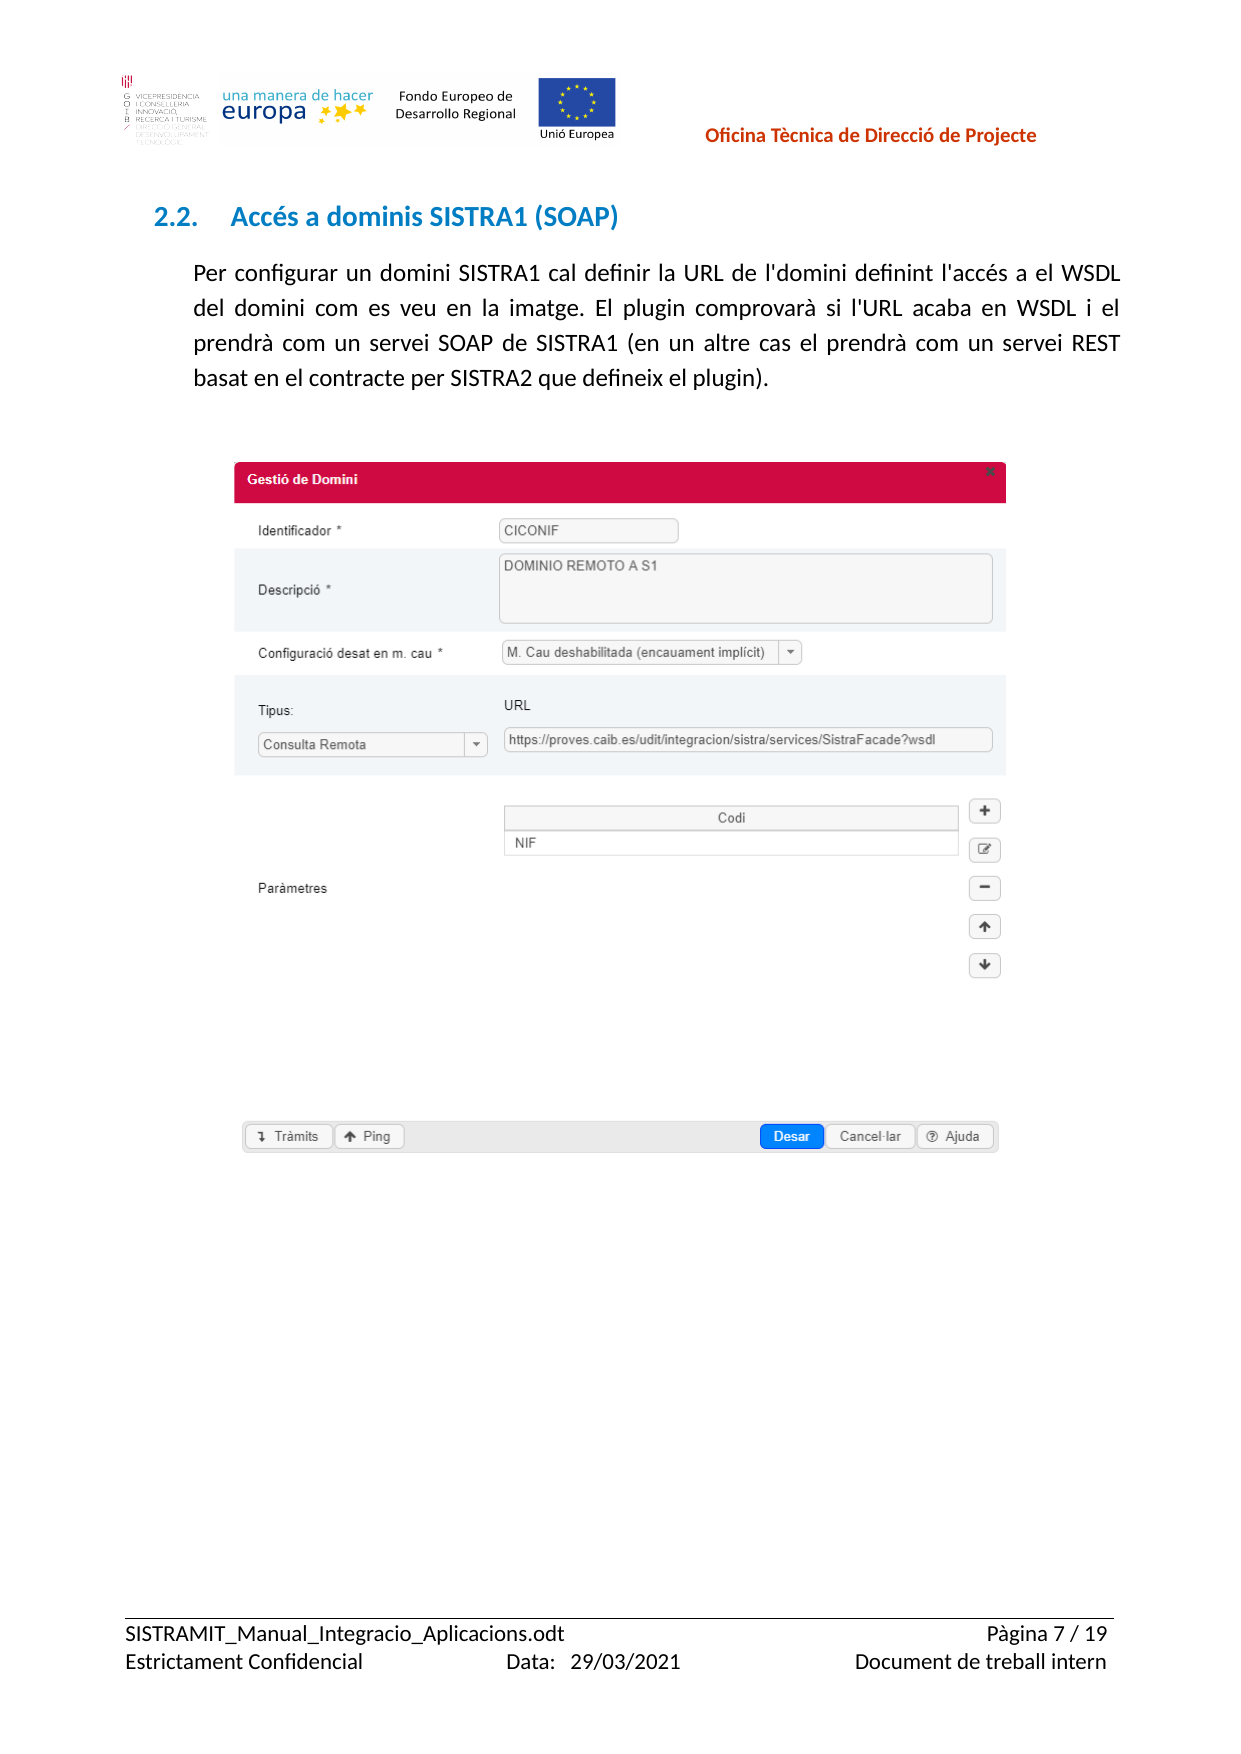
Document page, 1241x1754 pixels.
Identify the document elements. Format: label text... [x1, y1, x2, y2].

text Per configurar un domini SISTRA1 cal definir la URL de l'domini definint l'accés a el WSDL del domini com es veu en la imatge. El plugin comprovarà si l'URL acaba en WSDL i el prendrà com un servei SOAP de SISTRA1 (en un altre cas el prendrà com un servei REST basat en el contracte per SISTRA2 que defineix el plugin). [193, 258, 1122, 393]
subtitle Accés a dominis SISTRA1 (SOAP) [153, 198, 1122, 234]
picture [118, 73, 213, 147]
picture [234, 462, 1006, 1153]
picture [219, 73, 621, 147]
